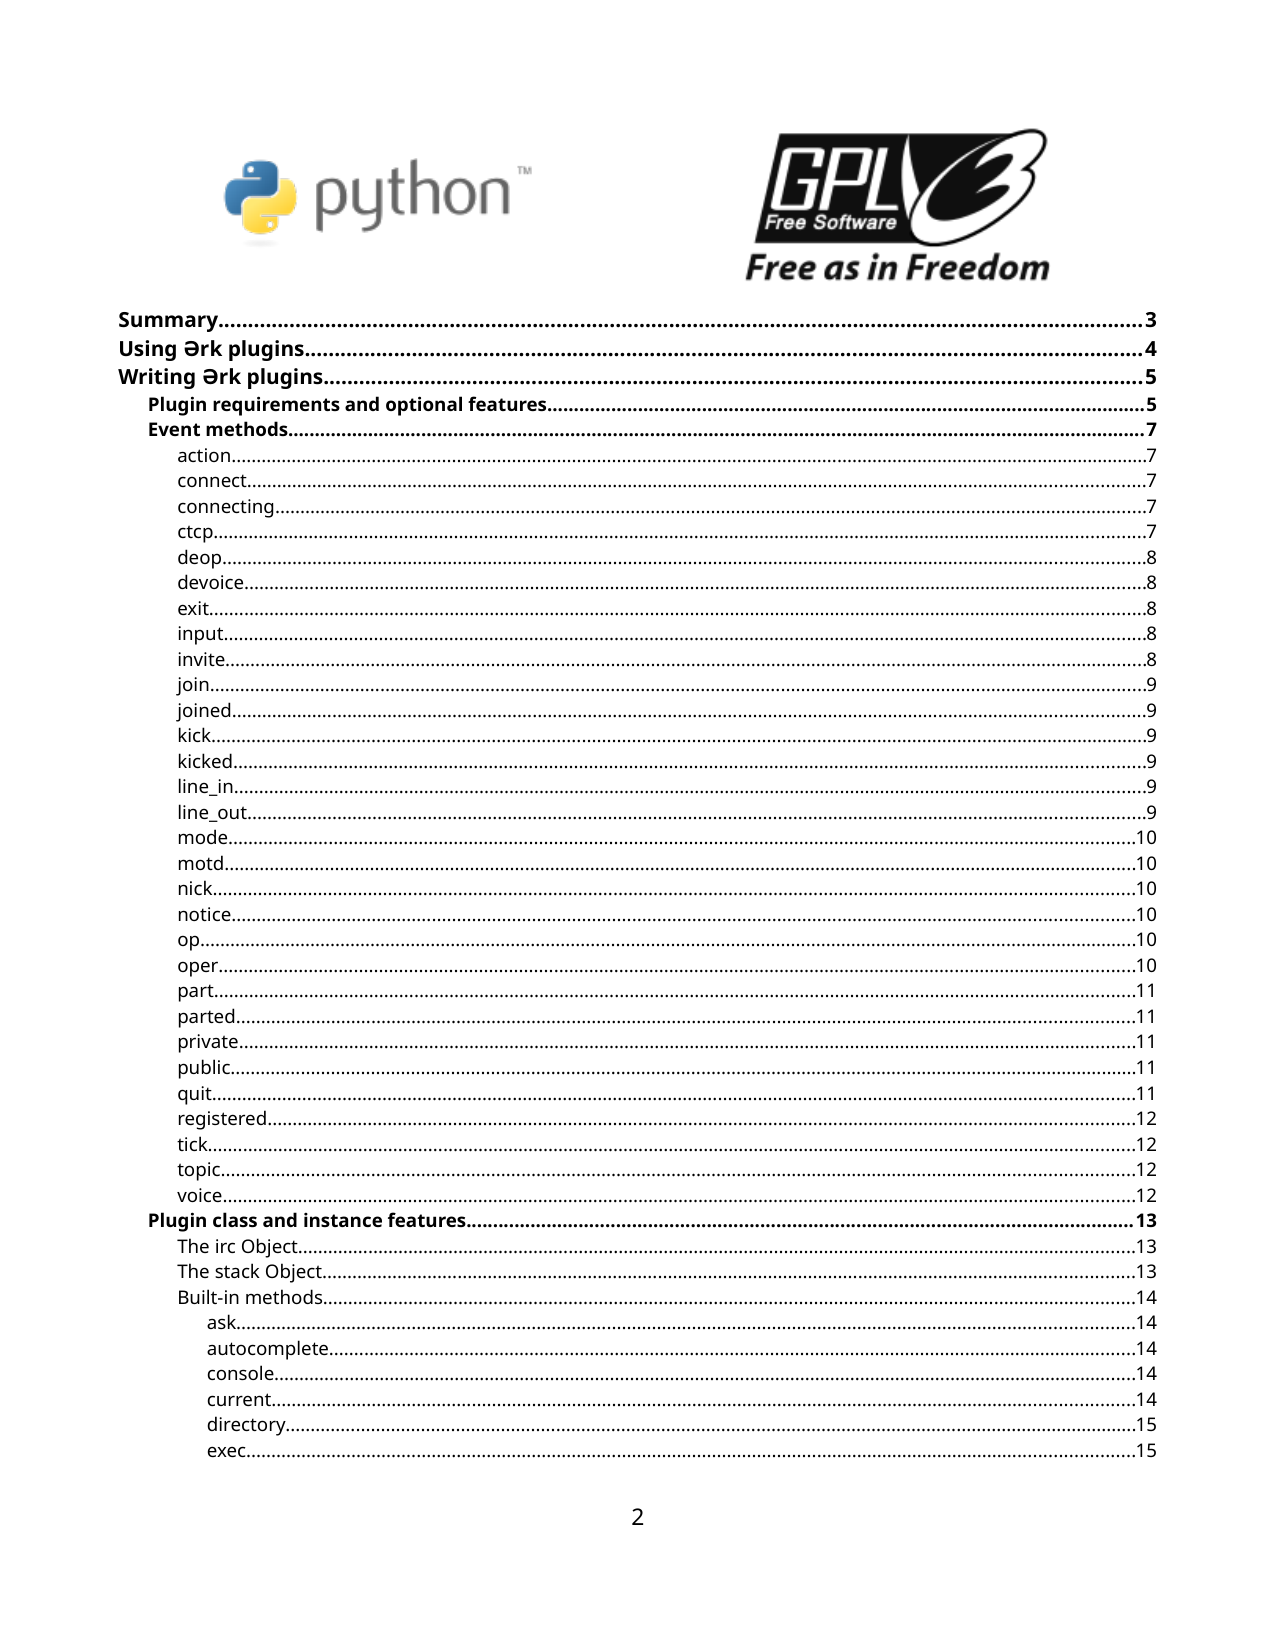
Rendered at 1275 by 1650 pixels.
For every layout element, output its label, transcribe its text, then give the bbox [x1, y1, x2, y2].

text join 9 [177, 672, 1157, 697]
text quit 11 [177, 1080, 1157, 1105]
table_header [638, 118, 741, 288]
text oper 10 [177, 952, 1157, 978]
text devoice 8 [177, 569, 1157, 595]
text input 8 [177, 621, 1157, 646]
text line_in 9 [177, 774, 1157, 799]
text console 14 [207, 1361, 1157, 1386]
text Event methods 7 [148, 416, 1157, 442]
text tick 12 [177, 1131, 1157, 1156]
text topic 12 [177, 1156, 1157, 1182]
text invite 8 [177, 646, 1157, 672]
text directory 15 [207, 1412, 1157, 1437]
text kick 9 [177, 723, 1157, 748]
text Writing Ərk plugins 5 [118, 362, 1157, 391]
text part 11 [177, 978, 1157, 1003]
text nick 10 [177, 876, 1157, 901]
text registered 12 [177, 1105, 1157, 1131]
text public 11 [177, 1054, 1157, 1080]
text exec 15 [207, 1437, 1157, 1463]
text private 11 [177, 1029, 1157, 1054]
picture [221, 157, 534, 250]
text The stack Object 13 [177, 1258, 1157, 1284]
text Plugin requirements and optional features 5 [148, 391, 1157, 416]
text joined 9 [177, 697, 1157, 723]
text voice 12 [177, 1182, 1157, 1207]
text Using Ərk plugins 4 [118, 334, 1157, 362]
text The irc Object 13 [177, 1233, 1157, 1258]
text deop 8 [177, 544, 1157, 569]
text parted 11 [177, 1003, 1157, 1029]
text op 10 [177, 927, 1157, 952]
text autocomplete 14 [207, 1335, 1157, 1361]
text kicked 9 [177, 748, 1157, 774]
text connecting 7 [177, 493, 1157, 518]
text ask 14 [207, 1309, 1157, 1335]
table_header [118, 118, 637, 288]
text exit 8 [177, 595, 1157, 621]
text current 14 [207, 1386, 1157, 1412]
text mode 10 [177, 825, 1157, 850]
text Plugin class and instance features 13 [148, 1207, 1157, 1233]
text connect 7 [177, 467, 1157, 493]
text ctcp 7 [177, 518, 1157, 544]
text action 7 [177, 442, 1157, 467]
text Summary 3 [118, 306, 1157, 334]
text line_out 9 [177, 799, 1157, 825]
text motd 10 [177, 850, 1157, 876]
text notice 10 [177, 901, 1157, 927]
picture [741, 118, 1054, 289]
table_header [1054, 118, 1157, 288]
text Built-in methods 14 [177, 1284, 1157, 1309]
